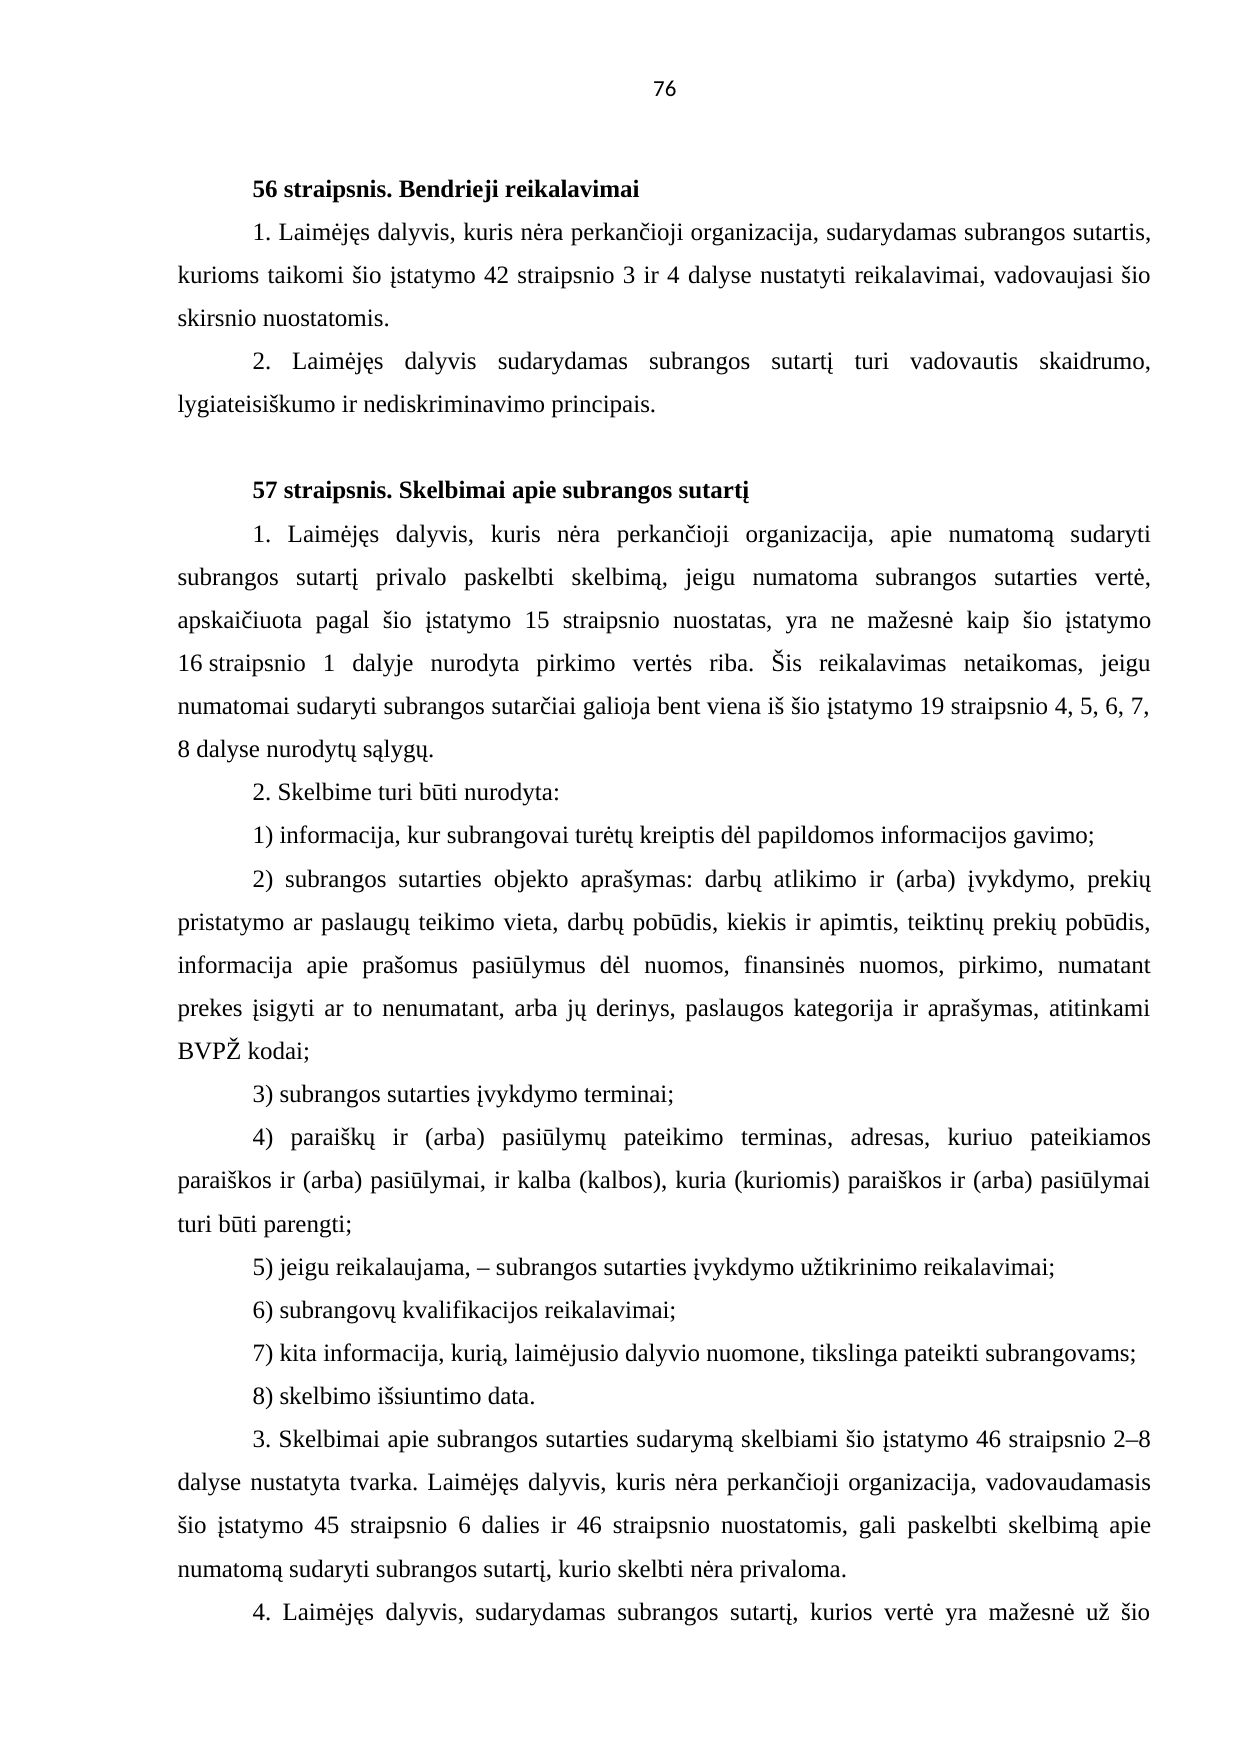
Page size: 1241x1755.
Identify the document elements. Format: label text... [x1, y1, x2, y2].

text 3) subrangos sutarties įvykdymo terminai; [177, 1079, 1152, 1108]
text 1) informacija, kur subrangovai turėtų kreiptis dėl papildomos informacijos gavimo; [177, 821, 1152, 849]
text 4. Laimėjęs dalyvis, sudarydamas subrangos sutartį, kurios vertė yra mažesnė už šio [177, 1597, 1152, 1626]
text 8) skelbimo išsiuntimo data. [177, 1381, 1152, 1410]
text 2) subrangos sutarties objekto aprašymas: darbų atlikimo ir (arba) įvykdymo, prekių pristatymo ar paslaugų teikimo vieta, darbų pobūdis, kiekis ir apimtis, teiktinų prekių pobūdis, informacija apie prašomus pasiūlymus dėl nuomos, finansinės nuomos, pirkimo, numatant prekes įsigyti ar to nenumatant, arba jų derinys, paslaugos kategorija ir aprašymas, atitinkami BVPŽ kodai; [177, 864, 1152, 1065]
text 2. Laimėjęs dalyvis sudarydamas subrangos sutartį turi vadovautis skaidrumo, lygiateisiškumo ir nediskriminavimo principais. [177, 346, 1152, 418]
text 5) jeigu reikalaujama, – subrangos sutarties įvykdymo užtikrinimo reikalavimai; [177, 1252, 1152, 1281]
text 6) subrangovų kvalifikacijos reikalavimai; [177, 1295, 1152, 1324]
text 1. Laimėjęs dalyvis, kuris nėra perkančioji organizacija, sudarydamas subrangos sutartis, kurioms taikomi šio įstatymo 42 straipsnio 3 ir 4 dalyse nustatyti reikalavimai, vadovaujasi šio skirsnio nuostatomis. [177, 217, 1152, 332]
text 4) paraiškų ir (arba) pasiūlymų pateikimo terminas, adresas, kuriuo pateikiamos paraiškos ir (arba) pasiūlymai, ir kalba (kalbos), kuria (kuriomis) paraiškos ir (arba) pasiūlymai turi būti parengti; [177, 1122, 1152, 1237]
text 56 straipsnis. Bendrieji reikalavimai [177, 174, 1152, 202]
text 57 straipsnis. Skelbimai apie subrangos sutartį [177, 476, 1152, 504]
text 3. Skelbimai apie subrangos sutarties sudarymą skelbiami šio įstatymo 46 straipsnio 2–8 dalyse nustatyta tvarka. Laimėjęs dalyvis, kuris nėra perkančioji organizacija, vadovaudamasis šio įstatymo 45 straipsnio 6 dalies ir 46 straipsnio nuostatomis, gali paskelbti skelbimą apie numatomą sudaryti subrangos sutartį, kurio skelbti nėra privaloma. [177, 1424, 1152, 1582]
text 7) kita informacija, kurią, laimėjusio dalyvio nuomone, tikslinga pateikti subrangovams; [177, 1338, 1152, 1367]
text 1. Laimėjęs dalyvis, kuris nėra perkančioji organizacija, apie numatomą sudaryti subrangos sutartį privalo paskelbti skelbimą, jeigu numatoma subrangos sutarties vertė, apskaičiuota pagal šio įstatymo 15 straipsnio nuostatas, yra ne mažesnė kaip šio įstatymo 16 straipsnio 1 dalyje nurodyta pirkimo vertės riba. Šis reikalavimas netaikomas, jeigu numatomai sudaryti subrangos sutarčiai galioja bent viena iš šio įstatymo 19 straipsnio 4, 5, 6, 7, 8 dalyse nurodytų sąlygų. [177, 519, 1152, 763]
text 2. Skelbime turi būti nurodyta: [177, 777, 1152, 806]
